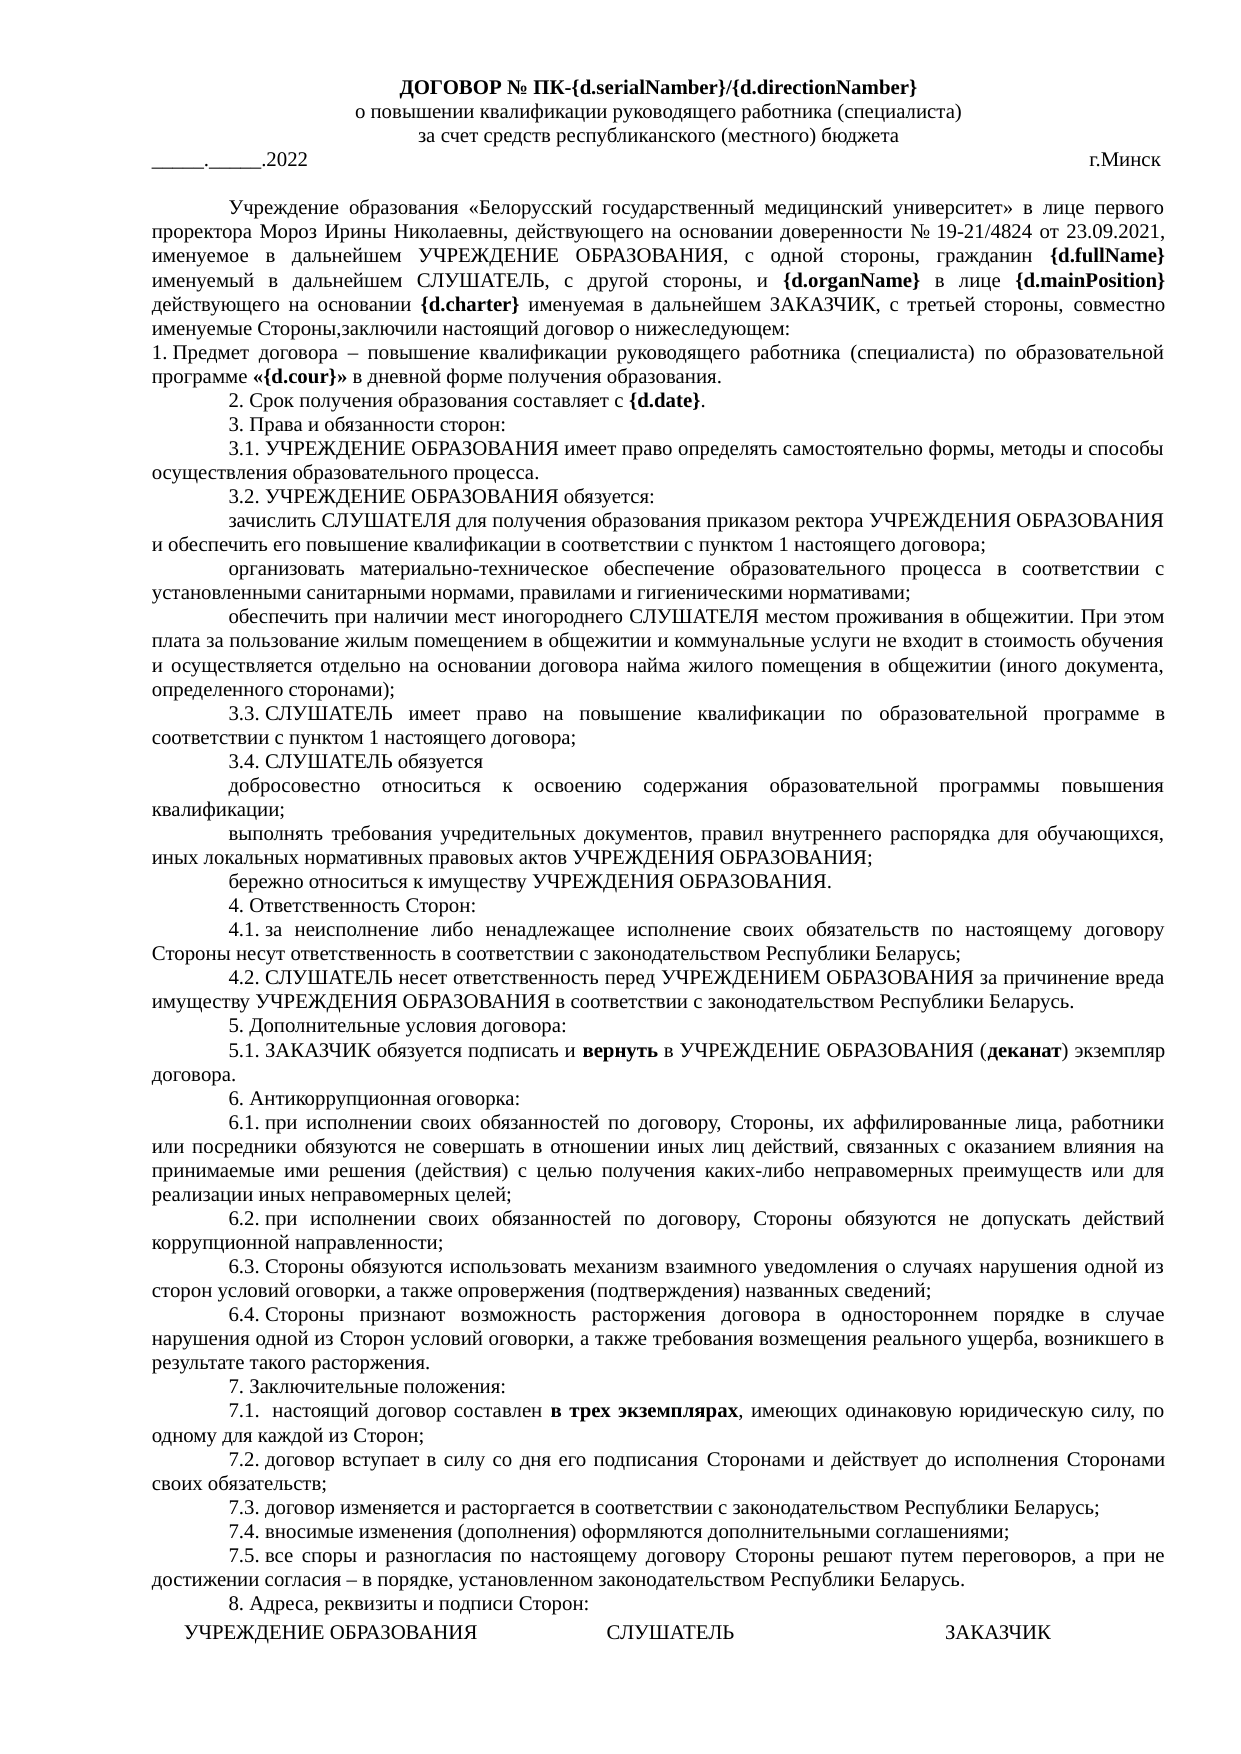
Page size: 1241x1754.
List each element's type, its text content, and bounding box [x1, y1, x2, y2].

text за счет средств республиканского (местного) бюджета [152, 123, 1165, 147]
text 3.1. УЧРЕЖДЕНИЕ ОБРАЗОВАНИЯ имеет право определять самостоятельно формы, методы и способы осуществления образовательного процесса. [152, 436, 1165, 484]
text Учреждение образования «Белорусский государственный медицинский университет» в лице первого проректора Мороз Ирины Николаевны, действующего на основании доверенности № 19-21/4824 от 23.09.2021, именуемое в дальнейшем УЧРЕЖДЕНИЕ ОБРАЗОВАНИЯ, с одной стороны, гражданин {d.fullName} именуемый в дальнейшем СЛУШАТЕЛЬ, с другой стороны, и {d.organName} в лице {d.mainPosition} действующего на основании {d.charter} именуемая в дальнейшем ЗАКАЗЧИК, с третьей стороны, совместно именуемые Стороны,заключили настоящий договор о нижеследующем: [152, 195, 1165, 340]
text 3.3. СЛУШАТЕЛЬ имеет право на повышение квалификации по образовательной программе в соответствии с пунктом 1 настоящего договора; [152, 701, 1165, 749]
text 6.4. Стороны признают возможность расторжения договора в одностороннем порядке в случае нарушения одной из Сторон условий оговорки, а также требования возмещения реального ущерба, возникшего в результате такого расторжения. [152, 1302, 1165, 1374]
table_header СЛУШАТЕЛЬ [508, 1615, 833, 1650]
text 6.3. Стороны обязуются использовать механизм взаимного уведомления о случаях нарушения одной из сторон условий оговорки, а также опровержения (подтверждения) названных сведений; [152, 1254, 1165, 1302]
text 8. Адреса, реквизиты и подписи Сторон: [152, 1591, 1165, 1615]
table_header ЗАКАЗЧИК [833, 1615, 1162, 1650]
text 3. Права и обязанности сторон: [152, 412, 1165, 436]
text 7. Заключительные положения: [152, 1374, 1165, 1398]
text 5.1. ЗАКАЗЧИК обязуется подписать и вернуть в УЧРЕЖДЕНИЕ ОБРАЗОВАНИЯ (деканат) экземпляр договора. [152, 1037, 1165, 1086]
table_header УЧРЕЖДЕНИЕ ОБРАЗОВАНИЯ [153, 1615, 508, 1650]
text обеспечить при наличии мест иногороднего СЛУШАТЕЛЯ местом проживания в общежитии. При этом плата за пользование жилым помещением в общежитии и коммунальные услуги не входит в стоимость обучения и осуществляется отдельно на основании договора найма жилого помещения в общежитии (иного документа, определенного сторонами); [152, 604, 1165, 701]
text 4.2. СЛУШАТЕЛЬ несет ответственность перед УЧРЕЖДЕНИЕМ ОБРАЗОВАНИЯ за причинение вреда имуществу УЧРЕЖДЕНИЯ ОБРАЗОВАНИЯ в соответствии с законодательством Республики Беларусь. [152, 965, 1165, 1013]
text 3.4. СЛУШАТЕЛЬ обязуется [152, 749, 1165, 773]
text 4.1. за неисполнение либо ненадлежащее исполнение своих обязательств по настоящему договору Стороны несут ответственность в соответствии с законодательством Республики Беларусь; [152, 917, 1165, 965]
text 6. Антикоррупционная оговорка: [152, 1086, 1165, 1110]
list 1. Предмет договора – повышение квалификации руководящего работника (специалиста) по образовательной программе «{d.cour}» в дневной форме получения образования. [152, 340, 1165, 388]
text 3.2. УЧРЕЖДЕНИЕ ОБРАЗОВАНИЯ обязуется: [152, 484, 1165, 508]
text выполнять требования учредительных документов, правил внутреннего распорядка для обучающихся, иных локальных нормативных правовых актов УЧРЕЖДЕНИЯ ОБРАЗОВАНИЯ; [152, 821, 1165, 869]
text 2. Срок получения образования составляет c {d.date}. [152, 388, 1165, 412]
text 7.4. вносимые изменения (дополнения) оформляются дополнительными соглашениями; [152, 1519, 1165, 1543]
text бережно относиться к имуществу УЧРЕЖДЕНИЯ ОБРАЗОВАНИЯ. [152, 869, 1165, 893]
text 7.3. договор изменяется и расторгается в соответствии с законодательством Республики Беларусь; [152, 1495, 1165, 1519]
text _____._____.2022 г.Минск [152, 147, 1165, 171]
text 7.2. договор вступает в силу со дня его подписания Сторонами и действует до исполнения Сторонами своих обязательств; [152, 1447, 1165, 1495]
text 7.1. настоящий договор составлен в трех экземплярах, имеющих одинаковую юридическую силу, по одному для каждой из Сторон; [152, 1398, 1165, 1447]
text добросовестно относиться к освоению содержания образовательной программы повышения квалификации; [152, 773, 1165, 821]
text о повышении квалификации руководящего работника (специалиста) [152, 99, 1165, 123]
text 7.5. все споры и разногласия по настоящему договору Стороны решают путем переговоров, а при не достижении согласия – в порядке, установленном законодательством Республики Беларусь. [152, 1543, 1165, 1591]
text 5. Дополнительные условия договора: [152, 1013, 1165, 1037]
text ДОГОВОР № ПК-{d.serialNamber}/{d.directionNamber} [152, 75, 1165, 99]
text 6.1. при исполнении своих обязанностей по договору, Стороны, их аффилированные лица, работники или посредники обязуются не совершать в отношении иных лиц действий, связанных с оказанием влияния на принимаемые ими решения (действия) с целью получения каких-либо неправомерных преимуществ или для реализации иных неправомерных целей; [152, 1110, 1165, 1206]
text 6.2. при исполнении своих обязанностей по договору, Стороны обязуются не допускать действий коррупционной направленности; [152, 1206, 1165, 1254]
text организовать материально-техническое обеспечение образовательного процесса в соответствии с установленными санитарными нормами, правилами и гигиеническими нормативами; [152, 556, 1165, 604]
text зачислить СЛУШАТЕЛЯ для получения образования приказом ректора УЧРЕЖДЕНИЯ ОБРАЗОВАНИЯ и обеспечить его повышение квалификации в соответствии с пунктом 1 настоящего договора; [152, 508, 1165, 556]
text 4. Ответственность Сторон: [152, 893, 1165, 917]
